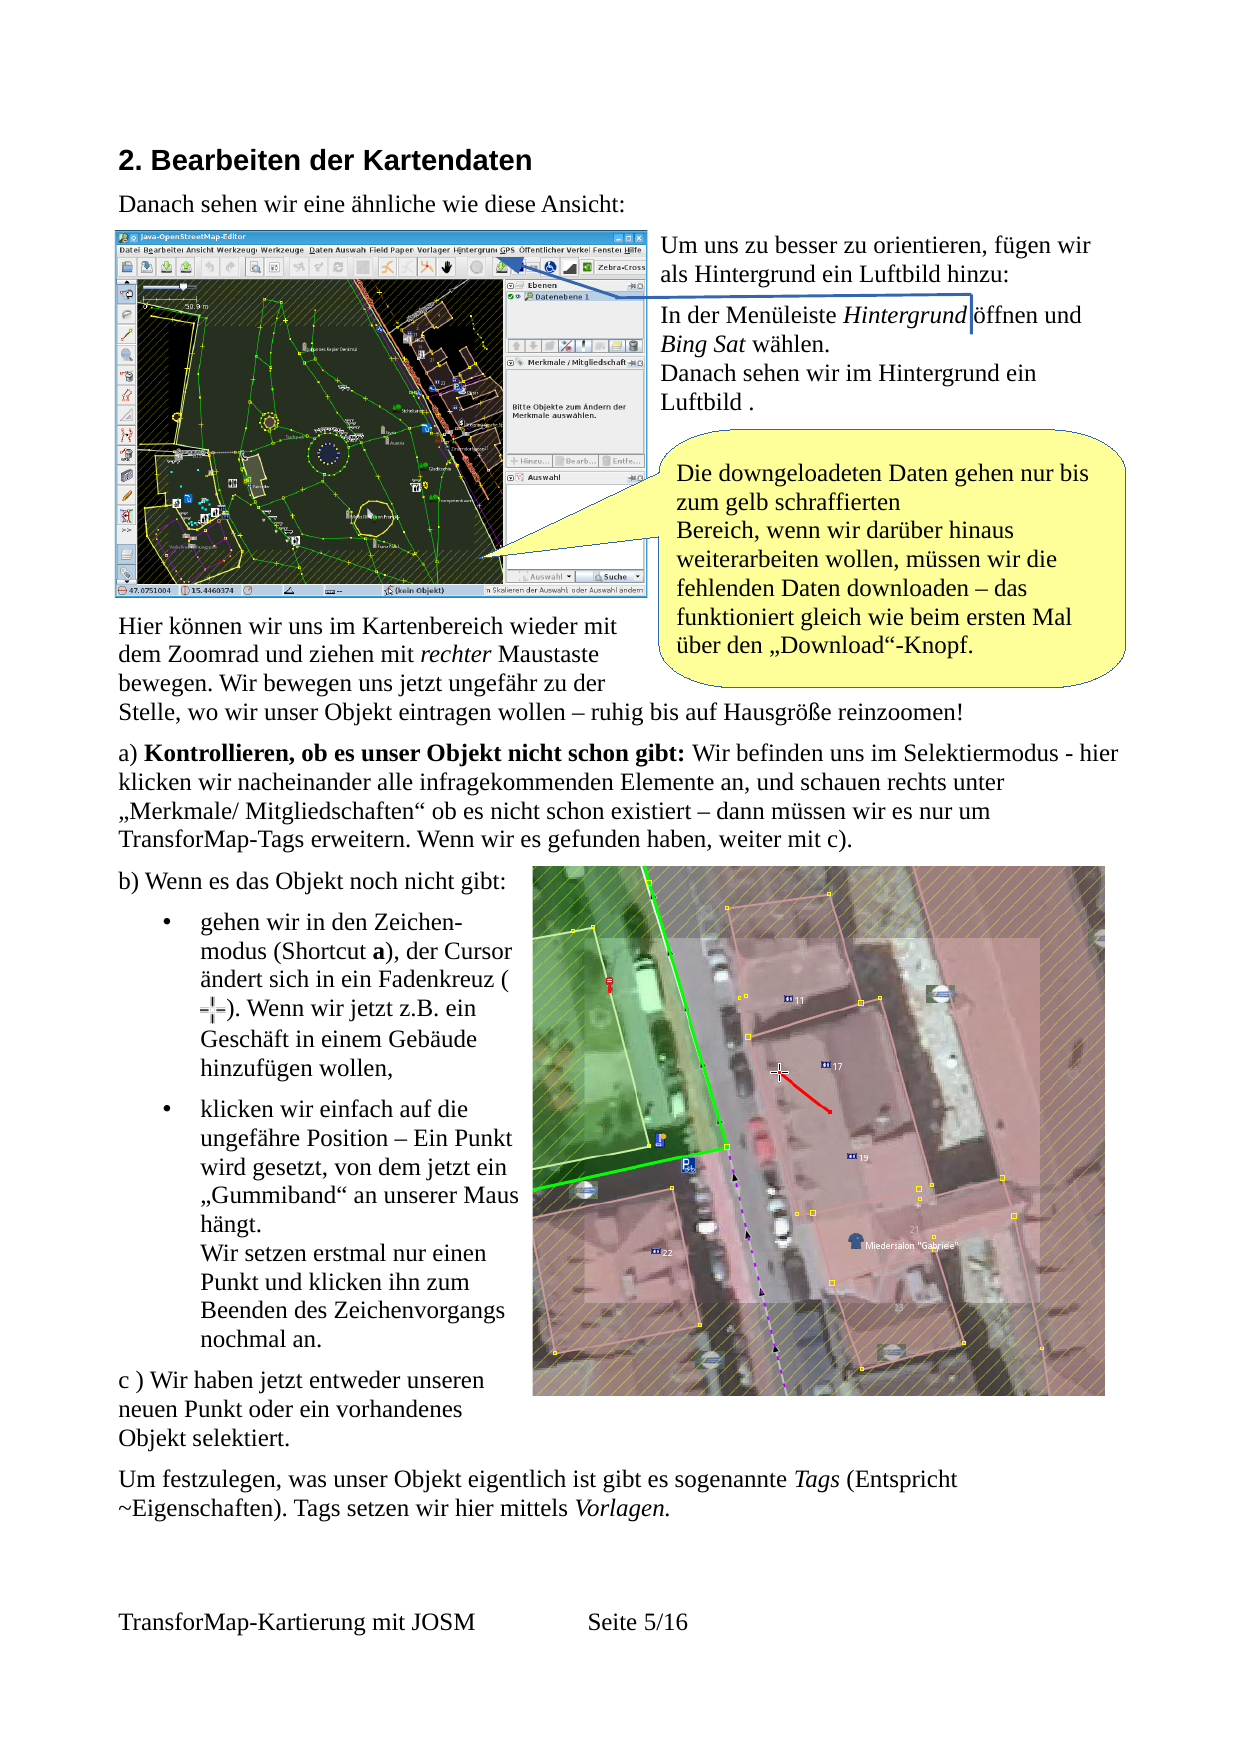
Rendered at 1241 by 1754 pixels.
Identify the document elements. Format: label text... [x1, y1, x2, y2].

text Danach sehen wir eine ähnliche wie diese Ansicht: [118, 189, 1122, 218]
text a) Kontrollieren, ob es unser Objekt nicht schon gibt: Wir befinden uns im Selektiermodus - hier klicken wir nacheinander alle infragekommenden Elemente an, und schauen rechts unter „Merkmale/ Mitgliedschaften“ ob es nicht schon existiert – dann müssen wir es nur um TransforMap-Tags erweitern. Wenn wir es gefunden haben, weiter mit c). [118, 738, 1122, 853]
picture [532, 866, 1105, 1396]
text Um uns zu besser zu orientieren, fügen wir als Hintergrund ein Luftbild hinzu: [648, 230, 1122, 288]
list [1105, 1094, 1122, 1353]
text Hier können wir uns im Kartenbereich wieder mit dem Zoomrad und ziehen mit rechter Maustaste bewegen. Wir bewegen uns jetzt ungefähr zu der Stelle, wo wir unser Objekt eintragen wollen – ruhig bis auf Hausgröße reinzoomen! [118, 538, 1122, 726]
list gehen wir in den Zeichen-modus (Shortcut a), der Cursor ändert sich in ein Fadenkreuz (). Wenn wir jetzt z.B. ein Geschäft in einem Gebäude hinzufügen wollen, [163, 907, 532, 1082]
picture [114, 230, 648, 598]
text Um festzulegen, was unser Objekt eigentlich ist gibt es sogenannte Tags (Entspricht ~Eigenschaften). Tags setzen wir hier mittels Vorlagen. [118, 1464, 1122, 1522]
subtitle 2. Bearbeiten der Kartendaten [118, 143, 1122, 177]
list klicken wir einfach auf die ungefähre Position – Ein Punkt wird gesetzt, von dem jetzt ein „Gummiband“ an unserer Maus hängt. Wir setzen erstmal nur einen Punkt und klicken ihn zum Beenden des Zeichenvorgangs nochmal an. [163, 1094, 532, 1353]
text Danach sehen wir im Hintergrund ein Luftbild . [648, 358, 1122, 415]
text c ) Wir haben jetzt entweder unseren neuen Punkt oder ein vorhandenes Objekt selektiert. [118, 1365, 1122, 1452]
text In der Menüleiste Hintergrund öffnen und Bing Sat wählen. [648, 300, 1122, 358]
picture [200, 996, 226, 1024]
text b) Wenn es das Objekt noch nicht gibt: [118, 866, 532, 894]
